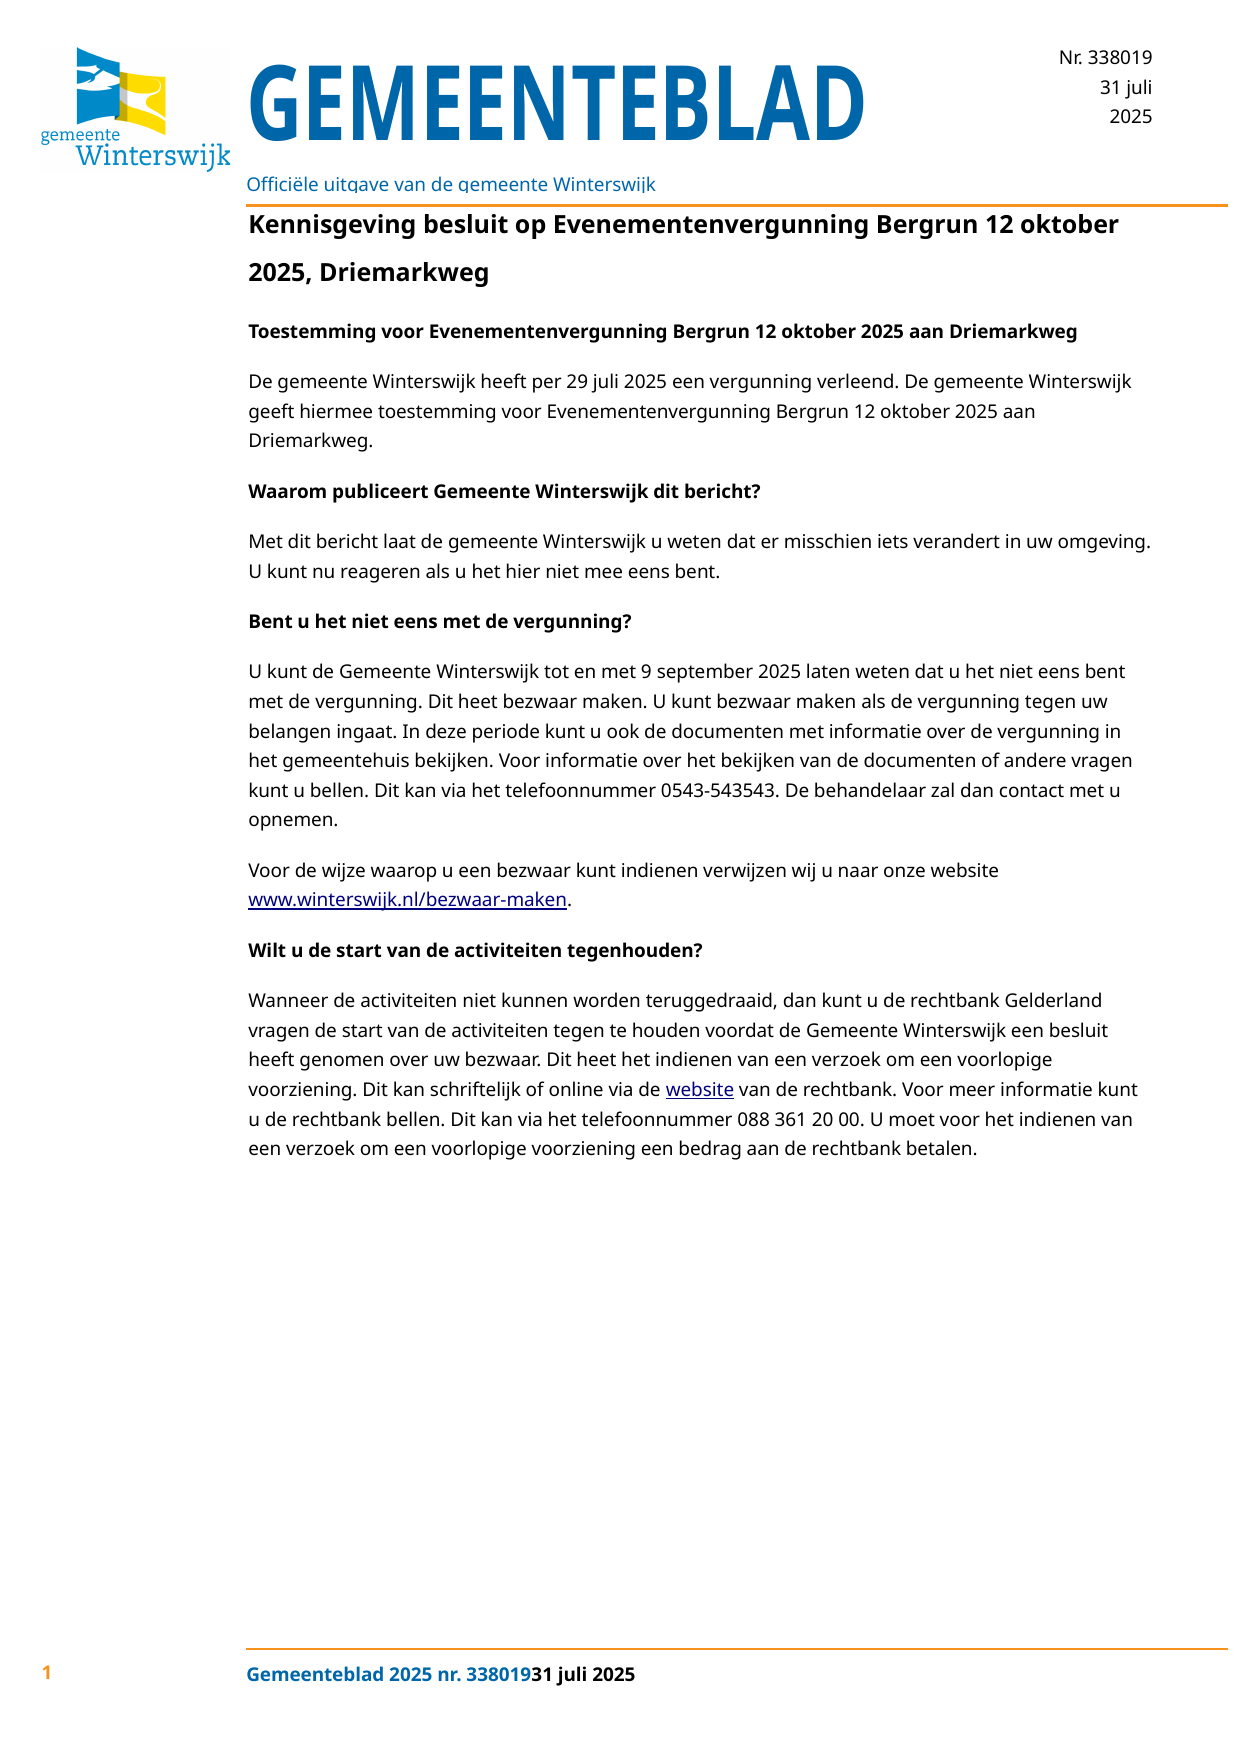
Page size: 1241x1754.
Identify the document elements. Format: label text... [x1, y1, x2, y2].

text Voor de wijze waarop u een bezwaar kunt indienen verwijzen wij u naar onze website www.winterswijk.nl/bezwaar-maken. [248, 857, 1152, 912]
text U kunt de Gemeente Winterswijk tot en met 9 september 2025 laten weten dat u het niet eens bent met de vergunning. Dit heet bezwaar maken. U kunt bezwaar maken als de vergunning tegen uw belangen ingaat. In deze periode kunt u ook de documenten met informatie over de vergunning in het gemeentehuis bekijken. Voor informatie over het bekijken van de documenten of andere vragen kunt u bellen. Dit kan via het telefoonnummer 0543-543543. De behandelaar zal dan contact met u opnemen. [248, 659, 1152, 832]
text Kennisgeving besluit op Evenementenvergunning Bergrun 12 oktober 2025, Driemarkweg [248, 207, 1152, 288]
text De gemeente Winterswijk heeft per 29 juli 2025 een vergunning verleend. De gemeente Winterswijk geeft hiermee toestemming voor Evenementenvergunning Bergrun 12 oktober 2025 aan Driemarkweg. [248, 368, 1152, 453]
text Bent u het niet eens met de vergunning? [248, 608, 1152, 634]
text Met dit bericht laat de gemeente Winterswijk u weten dat er misschien iets verandert in uw omgeving. U kunt nu reageren als u het hier niet mee eens bent. [248, 528, 1152, 584]
text Wanneer de activiteiten niet kunnen worden teruggedraaid, dan kunt u de rechtbank Gelderland vragen de start van de activiteiten tegen te houden voordat de Gemeente Winterswijk een besluit heeft genomen over uw bezwaar. Dit heet het indienen van een verzoek om een voorlopige voorziening. Dit kan schriftelijk of online via de website van de rechtbank. Voor meer informatie kunt u de rechtbank bellen. Dit kan via het telefoonnummer 088 361 20 00. U moet voor het indienen van een verzoek om een voorlopige voorziening een bedrag aan de rechtbank betalen. [248, 987, 1152, 1161]
text Wilt u de start van de activiteiten tegenhouden? [248, 937, 1152, 963]
picture [225, 153, 231, 162]
picture [41, 47, 231, 172]
text Toestemming voor Evenementenvergunning Bergrun 12 oktober 2025 aan Driemarkweg [248, 318, 1152, 344]
text Waarom publiceert Gemeente Winterswijk dit bericht? [248, 478, 1152, 504]
